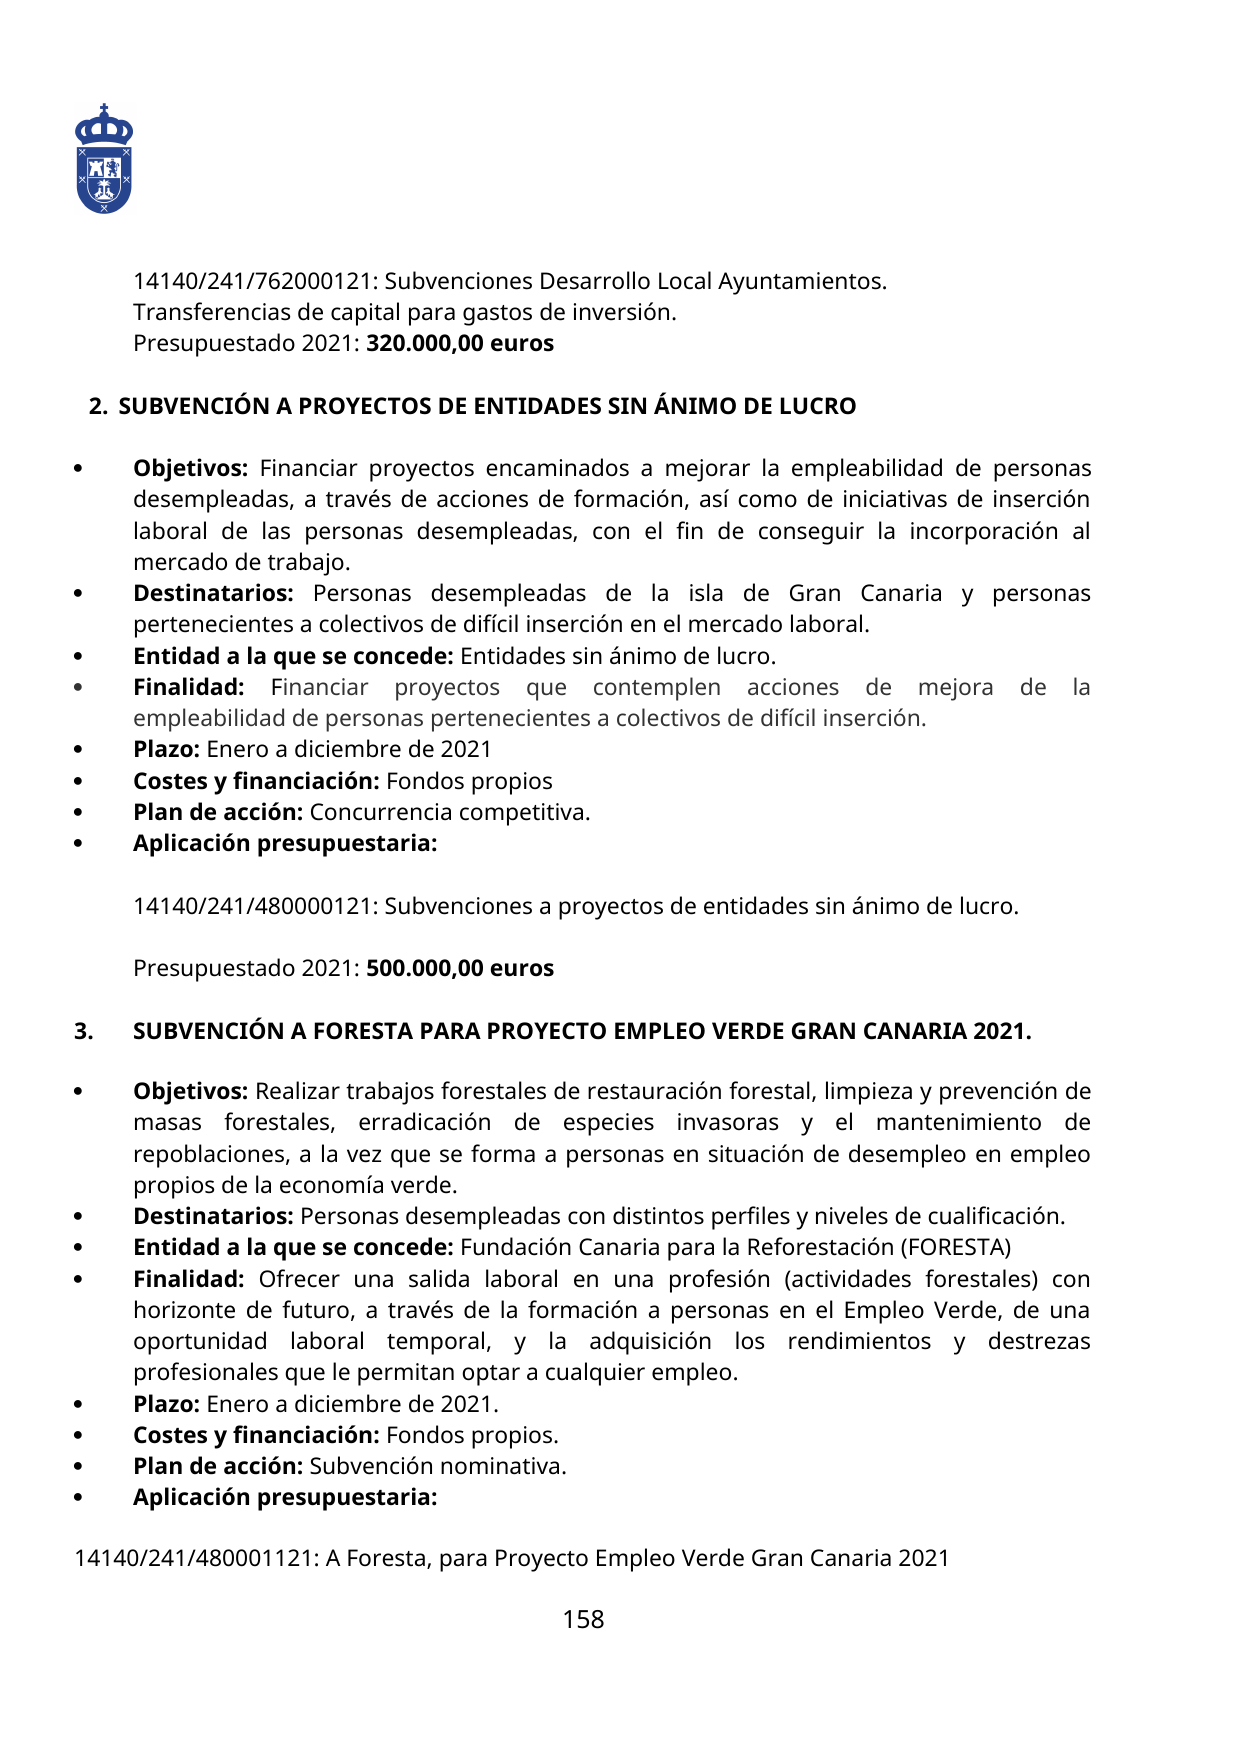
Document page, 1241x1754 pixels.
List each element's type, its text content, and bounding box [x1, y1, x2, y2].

text 14140/241/480000121: Subvenciones a proyectos de entidades sin ánimo de lucro. [133, 889, 1092, 921]
list Plan de acción: Subvención nominativa. [74, 1450, 1092, 1481]
list Objetivos: Realizar trabajos forestales de restauración forestal, limpieza y prevención de masas forestales, erradicación de especies invasoras y el mantenimiento de repoblaciones, a la vez que se forma a personas en situación de desempleo en empleo propios de la economía verde. [74, 1075, 1092, 1200]
list Destinatarios: Personas desempleadas de la isla de Gran Canaria y personas pertenecientes a colectivos de difícil inserción en el mercado laboral. [74, 577, 1092, 639]
list SUBVENCIÓN A FORESTA PARA PROYECTO EMPLEO VERDE GRAN CANARIA 2021. [74, 1014, 1092, 1046]
list SUBVENCIÓN A PROYECTOS DE ENTIDADES SIN ÁNIMO DE LUCRO [89, 389, 1092, 421]
list Finalidad: Ofrecer una salida laboral en una profesión (actividades forestales) con horizonte de futuro, a través de la formación a personas en el Empleo Verde, de una oportunidad laboral temporal, y la adquisición los rendimientos y destrezas profesionales que le permitan optar a cualquier empleo. [74, 1262, 1092, 1387]
list Entidad a la que se concede: Fundación Canaria para la Reforestación (FORESTA) [74, 1231, 1092, 1262]
text Presupuestado 2021: 500.000,00 euros [133, 952, 1092, 983]
text Presupuestado 2021: 320.000,00 euros [133, 327, 1092, 358]
list Aplicación presupuestaria: [74, 1481, 1092, 1512]
list Plan de acción: Concurrencia competitiva. [74, 796, 1092, 827]
list Plazo: Enero a diciembre de 2021. [74, 1387, 1092, 1419]
text Transferencias de capital para gastos de inversión. [133, 296, 1092, 327]
list Costes y financiación: Fondos propios [74, 764, 1092, 796]
list Entidad a la que se concede: Entidades sin ánimo de lucro. [74, 639, 1092, 671]
list Finalidad: Financiar proyectos que contemplen acciones de mejora de la empleabilidad de personas pertenecientes a colectivos de difícil inserción. [74, 671, 1092, 733]
picture [73, 102, 137, 215]
list Aplicación presupuestaria: [74, 827, 1092, 858]
list Costes y financiación: Fondos propios. [74, 1419, 1092, 1450]
list Plazo: Enero a diciembre de 2021 [74, 733, 1092, 764]
list Objetivos: Financiar proyectos encaminados a mejorar la empleabilidad de personas desempleadas, a través de acciones de formación, así como de iniciativas de inserción laboral de las personas desempleadas, con el fin de conseguir la incorporación al mercado de trabajo. [74, 452, 1092, 577]
text 14140/241/762000121: Subvenciones Desarrollo Local Ayuntamientos. [133, 264, 1092, 296]
list Destinatarios: Personas desempleadas con distintos perfiles y niveles de cualificación. [74, 1200, 1092, 1231]
text 14140/241/480001121: A Foresta, para Proyecto Empleo Verde Gran Canaria 2021 [74, 1542, 1092, 1573]
